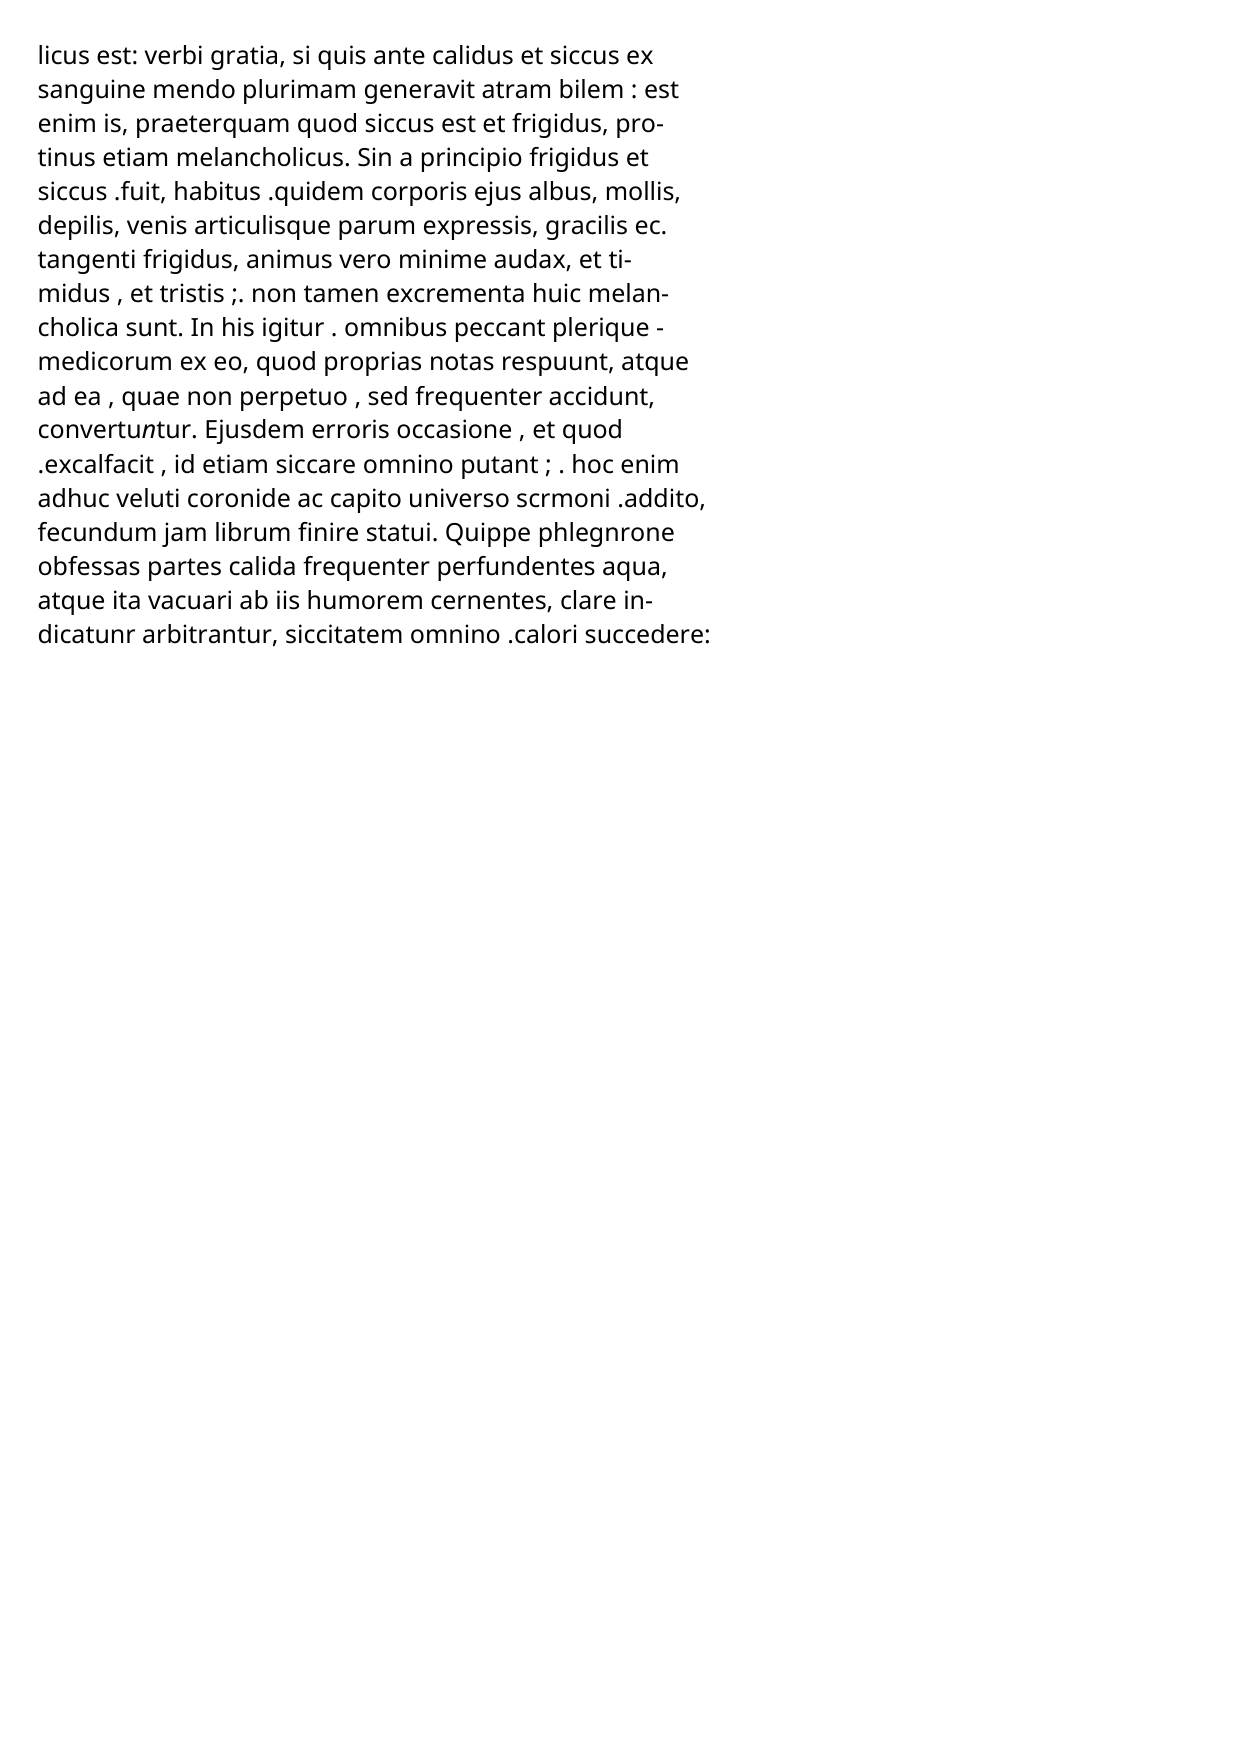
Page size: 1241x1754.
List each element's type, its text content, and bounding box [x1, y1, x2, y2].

text licus est: verbi gratia, si quis ante calidus et siccus ex sanguine mendo plurimam generavit atram bilem : est enim is, praeterquam quod siccus est et frigidus, pro- tinus etiam melancholicus. Sin a principio frigidus et siccus .fuit, habitus .quidem corporis ejus albus, mollis, depilis, venis articulisque parum expressis, gracilis ec. tangenti frigidus, animus vero minime audax, et ti- midus , et tristis ;. non tamen excrementa huic melan- cholica sunt. In his igitur . omnibus peccant plerique - medicorum ex eo, quod proprias notas respuunt, atque ad ea , quae non perpetuo , sed frequenter accidunt, convertuntur. Ejusdem erroris occasione , et quod .excalfacit , id etiam siccare omnino putant ; . hoc enim adhuc veluti coronide ac capito universo scrmoni .addito, fecundum jam librum finire statui. Quippe phlegnrone obfessas partes calida frequenter perfundentes aqua, atque ita vacuari ab iis humorem cernentes, clare in- dicatunr arbitrantur, siccitatem omnino .calori succedere: [37, 37, 1203, 651]
